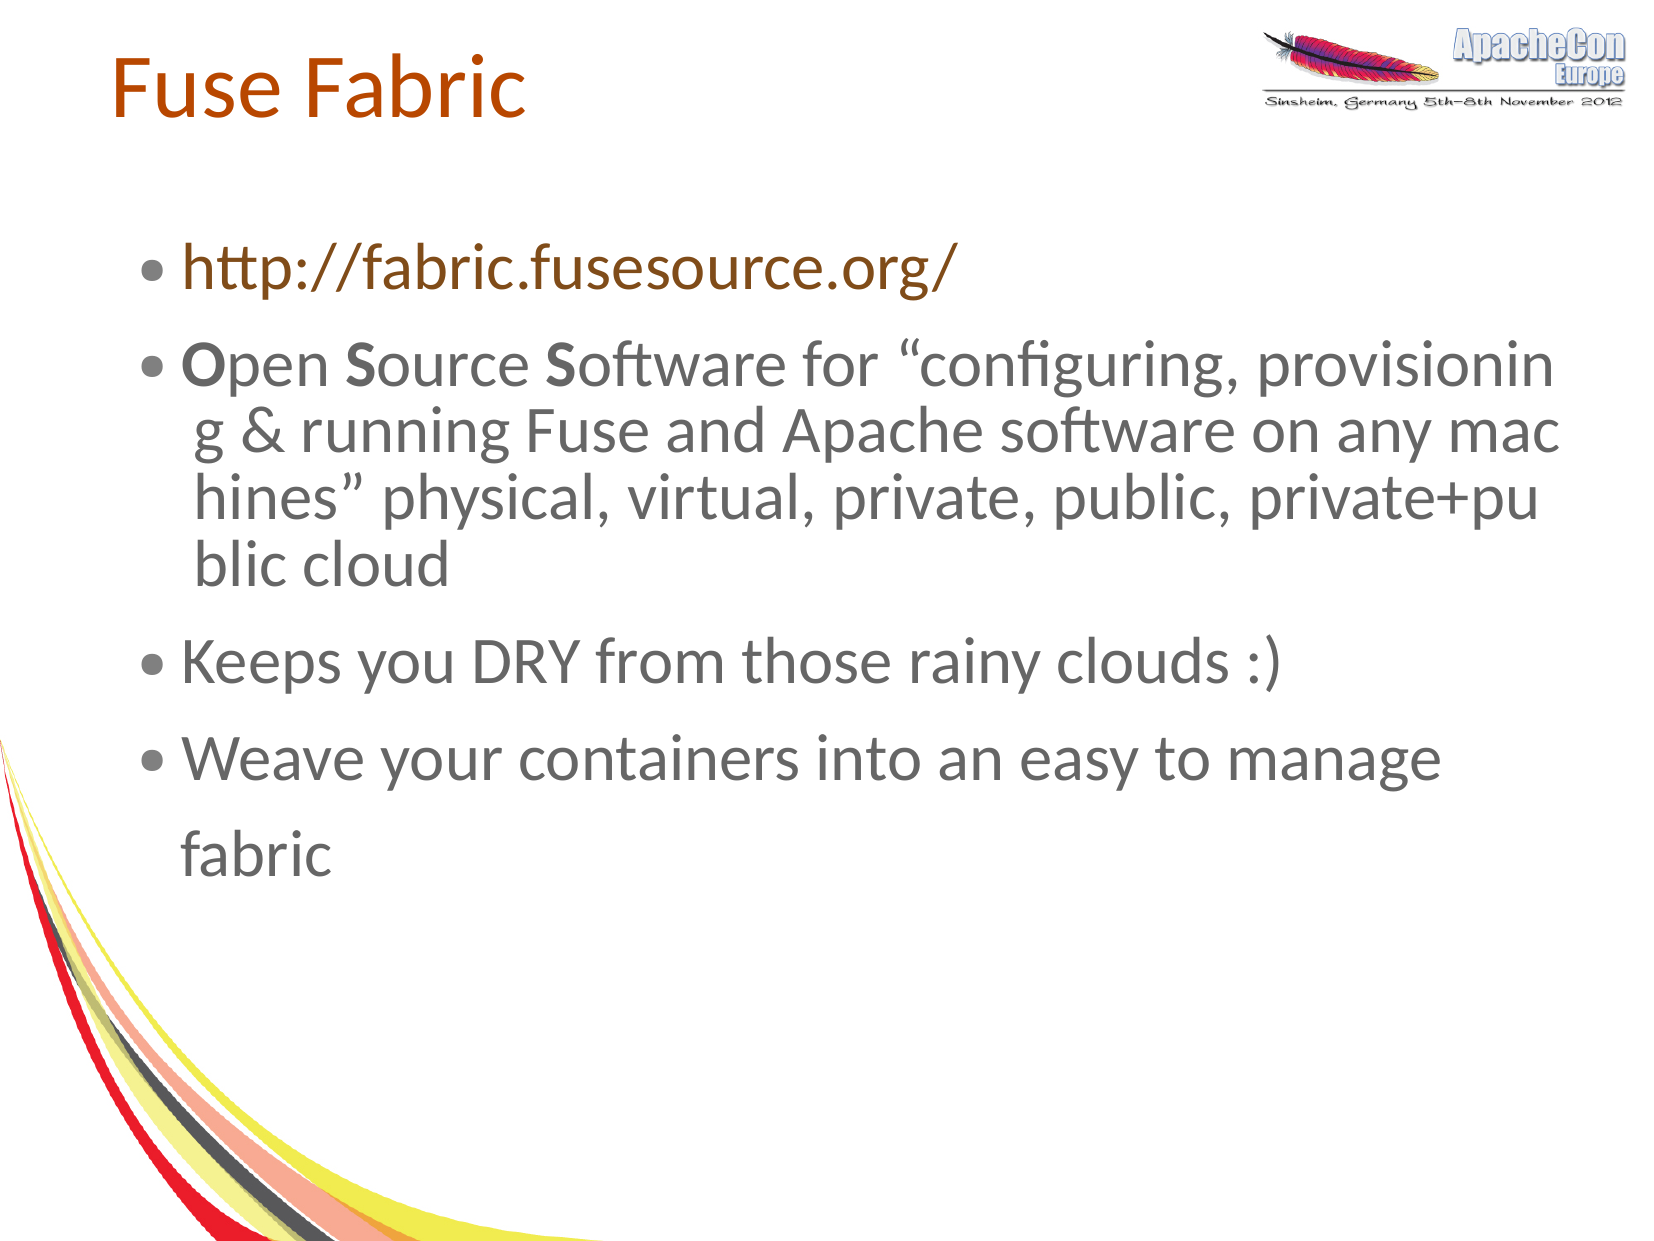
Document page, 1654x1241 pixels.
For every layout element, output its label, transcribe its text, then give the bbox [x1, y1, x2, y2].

picture [0, 0, 1654, 1241]
title Fuse Fabric [51, 38, 1411, 151]
list http://fabric.fusesource.org/ Open Source Software for “configuring, provisioning & running Fuse and Apache software on any machines” physical, virtual, private, public, private+public cloud Keeps you DRY from those rainy clouds :) Weave your containers into an easy to manage fabric [120, 239, 1576, 1126]
